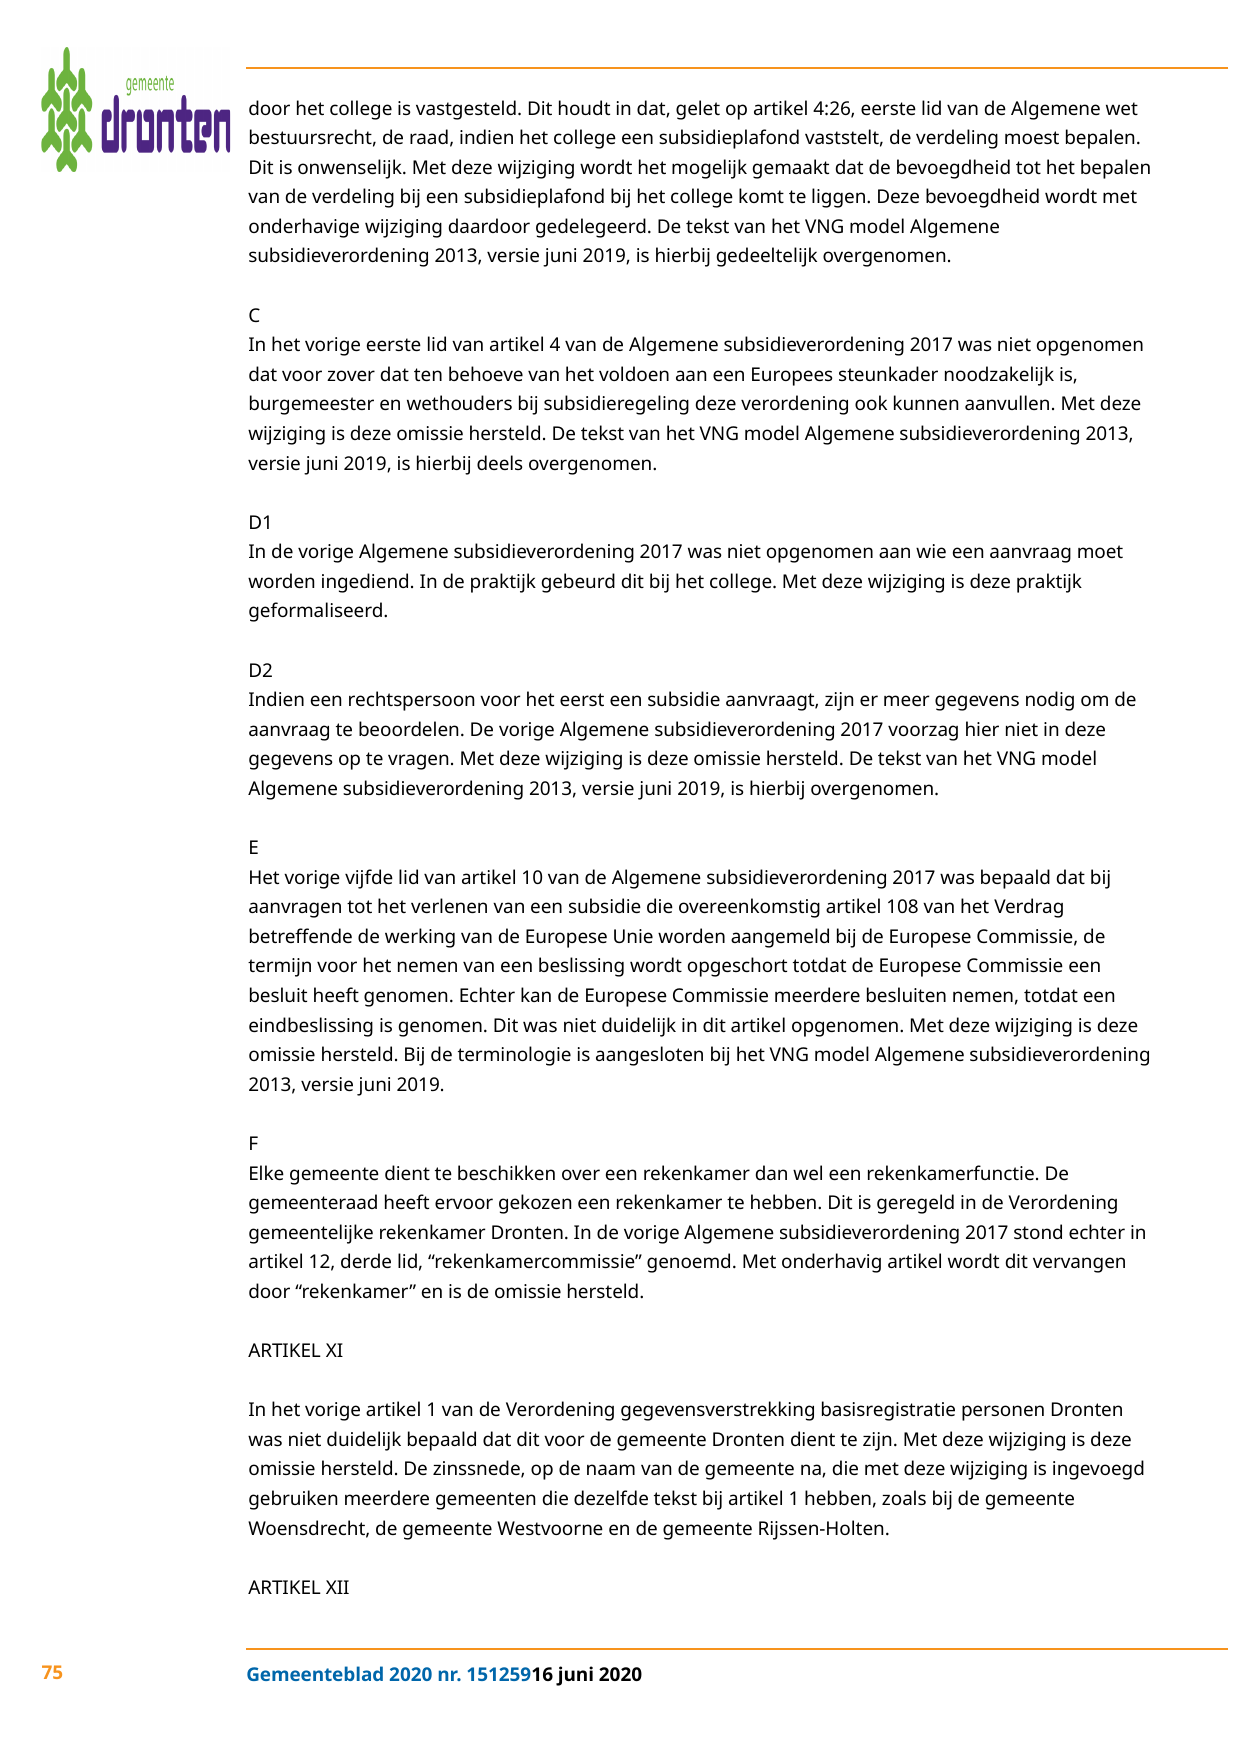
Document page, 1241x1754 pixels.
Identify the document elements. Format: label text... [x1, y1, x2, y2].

text Het vorige vijfde lid van artikel 10 van de Algemene subsidieverordening 2017 was bepaald dat bij aanvragen tot het verlenen van een subsidie die overeenkomstig artikel 108 van het Verdrag betreffende de werking van de Europese Unie worden aangemeld bij de Europese Commissie, de termijn voor het nemen van een beslissing wordt opgeschort totdat de Europese Commissie een besluit heeft genomen. Echter kan de Europese Commissie meerdere besluiten nemen, totdat een eindbeslissing is genomen. Dit was niet duidelijk in dit artikel opgenomen. Met deze wijziging is deze omissie hersteld. Bij de terminologie is aangesloten bij het VNG model Algemene subsidieverordening 2013, versie juni 2019. [248, 864, 1152, 1097]
text In het vorige eerste lid van artikel 4 van de Algemene subsidieverordening 2017 was niet opgenomen dat voor zover dat ten behoeve van het voldoen aan een Europees steunkader noodzakelijk is, burgemeester en wethouders bij subsidieregeling deze verordening ook kunnen aanvullen. Met deze wijziging is deze omissie hersteld. De tekst van het VNG model Algemene subsidieverordening 2013, versie juni 2019, is hierbij deels overgenomen. [248, 331, 1152, 476]
text D1 [248, 509, 1152, 535]
text door het college is vastgesteld. Dit houdt in dat, gelet op artikel 4:26, eerste lid van de Algemene wet bestuursrecht, de raad, indien het college een subsidieplafond vaststelt, de verdeling moest bepalen. Dit is onwenselijk. Met deze wijziging wordt het mogelijk gemaakt dat de bevoegdheid tot het bepalen van de verdeling bij een subsidieplafond bij het college komt te liggen. Deze bevoegdheid wordt met onderhavige wijziging daardoor gedelegeerd. De tekst van het VNG model Algemene subsidieverordening 2013, versie juni 2019, is hierbij gedeeltelijk overgenomen. [248, 95, 1152, 268]
text Elke gemeente dient te beschikken over een rekenkamer dan wel een rekenkamerfunctie. De gemeenteraad heeft ervoor gekozen een rekenkamer te hebben. Dit is geregeld in de Verordening gemeentelijke rekenkamer Dronten. In de vorige Algemene subsidieverordening 2017 stond echter in artikel 12, derde lid, “rekenkamercommissie” genoemd. Met onderhavig artikel wordt dit vervangen door “rekenkamer” en is de omissie hersteld. [248, 1160, 1152, 1304]
text D2 [248, 657, 1152, 683]
text F [248, 1130, 1152, 1156]
text In de vorige Algemene subsidieverordening 2017 was niet opgenomen aan wie een aanvraag moet worden ingediend. In de praktijk gebeurd dit bij het college. Met deze wijziging is deze praktijk geformaliseerd. [248, 538, 1152, 623]
text C [248, 302, 1152, 328]
text E [248, 834, 1152, 860]
text In het vorige artikel 1 van de Verordening gegevensverstrekking basisregistratie personen Dronten was niet duidelijk bepaald dat dit voor de gemeente Dronten dient te zijn. Met deze wijziging is deze omissie hersteld. De zinssnede, op de naam van de gemeente na, die met deze wijziging is ingevoegd gebruiken meerdere gemeenten die dezelfde tekst bij artikel 1 hebben, zoals bij de gemeente Woensdrecht, de gemeente Westvoorne en de gemeente Rijssen-Holten. [248, 1396, 1152, 1541]
text ARTIKEL XII [248, 1574, 1152, 1600]
picture [41, 47, 231, 172]
text Indien een rechtspersoon voor het eerst een subsidie aanvraagt, zijn er meer gegevens nodig om de aanvraag te beoordelen. De vorige Algemene subsidieverordening 2017 voorzag hier niet in deze gegevens op te vragen. Met deze wijziging is deze omissie hersteld. De tekst van het VNG model Algemene subsidieverordening 2013, versie juni 2019, is hierbij overgenomen. [248, 686, 1152, 801]
text ARTIKEL XI [248, 1337, 1152, 1363]
